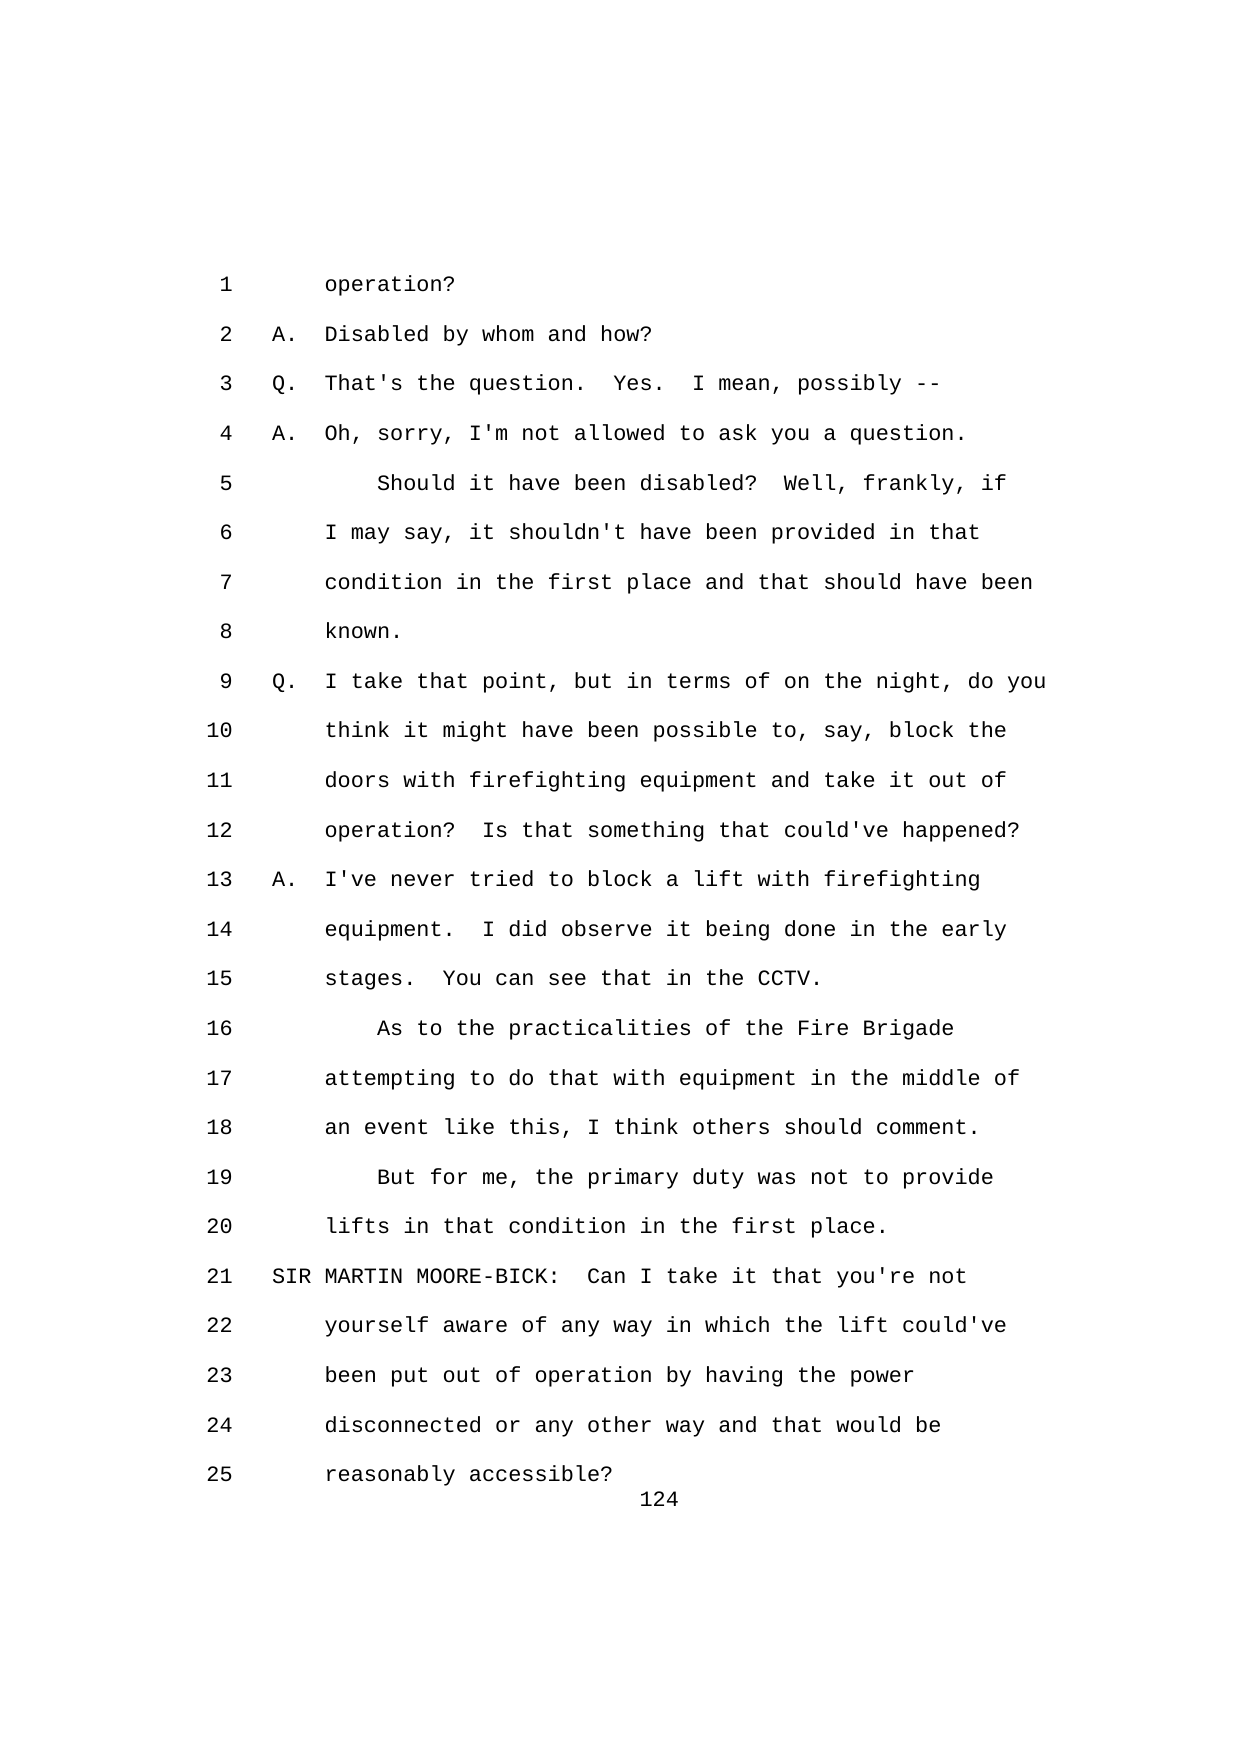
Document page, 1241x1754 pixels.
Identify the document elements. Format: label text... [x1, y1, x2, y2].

text 18 an event like this, I think others should comment. [75, 1116, 1165, 1141]
text 15 stages. You can see that in the CCTV. [75, 967, 1165, 992]
text 16 As to the practicalities of the Fire Brigade [75, 1017, 1165, 1042]
text 13 A. I've never tried to block a lift with firefighting [75, 868, 1165, 893]
text 6 I may say, it shouldn't have been provided in that [75, 521, 1165, 546]
text 3 Q. That's the question. Yes. I mean, possibly -- [75, 372, 1165, 397]
text 11 doors with firefighting equipment and take it out of [75, 769, 1165, 794]
text 24 disconnected or any other way and that would be [75, 1414, 1165, 1438]
text 9 Q. I take that point, but in terms of on the night, do you [75, 670, 1165, 695]
text 124 [75, 1488, 1165, 1513]
text 23 been put out of operation by having the power [75, 1364, 1165, 1389]
text 5 Should it have been disabled? Well, frankly, if [75, 472, 1165, 496]
text 25 reasonably accessible? [75, 1463, 1165, 1488]
text 12 operation? Is that something that could've happened? [75, 819, 1165, 843]
text 1 operation? [75, 273, 1165, 298]
text 17 attempting to do that with equipment in the middle of [75, 1067, 1165, 1091]
text 4 A. Oh, sorry, I'm not allowed to ask you a question. [75, 422, 1165, 447]
text 19 But for me, the primary duty was not to provide [75, 1166, 1165, 1191]
text 8 known. [75, 620, 1165, 645]
text 2 A. Disabled by whom and how? [75, 323, 1165, 348]
text 10 think it might have been possible to, say, block the [75, 719, 1165, 744]
text 7 condition in the first place and that should have been [75, 571, 1165, 596]
text 21 SIR MARTIN MOORE-BICK: Can I take it that you're not [75, 1265, 1165, 1290]
text 14 equipment. I did observe it being done in the early [75, 918, 1165, 943]
text 22 yourself aware of any way in which the lift could've [75, 1314, 1165, 1339]
text 20 lifts in that condition in the first place. [75, 1215, 1165, 1240]
